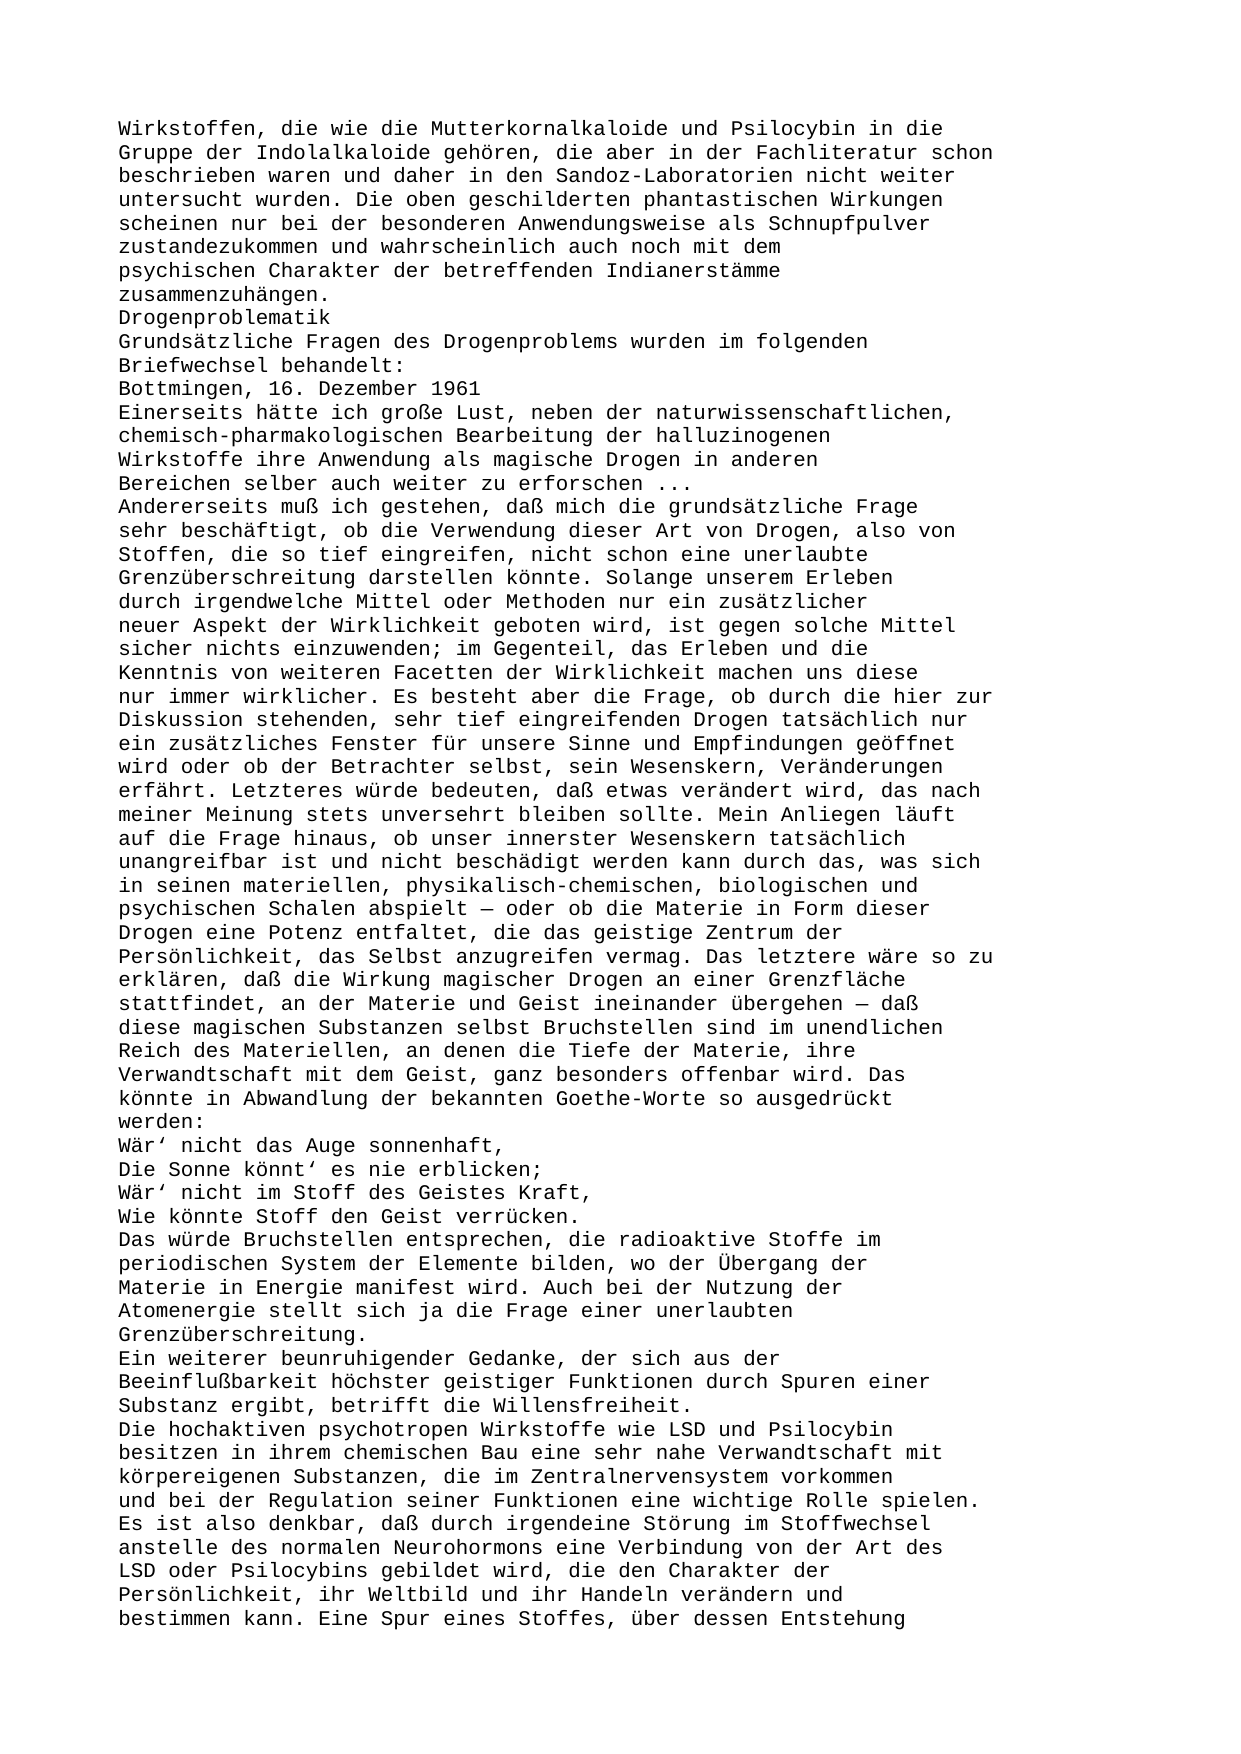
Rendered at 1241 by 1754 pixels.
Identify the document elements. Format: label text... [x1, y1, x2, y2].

text werden: [118, 1111, 1122, 1135]
text Wie könnte Stoff den Geist verrücken. [118, 1206, 1122, 1229]
text beschrieben waren und daher in den Sandoz-Laboratorien nicht weiter [118, 165, 1122, 189]
text körpereigenen Substanzen, die im Zentralnervensystem vorkommen [118, 1466, 1122, 1489]
text Die Sonne könnt‘ es nie erblicken; [118, 1158, 1122, 1182]
text Wär‘ nicht das Auge sonnenhaft, [118, 1135, 1122, 1158]
text LSD oder Psilocybins gebildet wird, die den Charakter der [118, 1561, 1122, 1584]
text Diskussion stehenden, sehr tief eingreifenden Drogen tatsächlich nur [118, 709, 1122, 733]
text Die hochaktiven psychotropen Wirkstoffe wie LSD und Psilocybin [118, 1419, 1122, 1442]
text anstelle des normalen Neurohormons eine Verbindung von der Art des [118, 1537, 1122, 1561]
text Wär‘ nicht im Stoff des Geistes Kraft, [118, 1182, 1122, 1206]
text sehr beschäftigt, ob die Verwendung dieser Art von Drogen, also von [118, 520, 1122, 544]
text ein zusätzliches Fenster für unsere Sinne und Empfindungen geöffnet [118, 733, 1122, 757]
text neuer Aspekt der Wirklichkeit geboten wird, ist gegen solche Mittel [118, 615, 1122, 638]
text Kenntnis von weiteren Facetten der Wirklichkeit machen uns diese [118, 662, 1122, 686]
text Persönlichkeit, das Selbst anzugreifen vermag. Das letztere wäre so zu [118, 946, 1122, 969]
text Reich des Materiellen, an denen die Tiefe der Materie, ihre [118, 1040, 1122, 1064]
text Atomenergie stellt sich ja die Frage einer unerlaubten [118, 1300, 1122, 1324]
text psychischen Schalen abspielt — oder ob die Materie in Form dieser [118, 898, 1122, 922]
text und bei der Regulation seiner Funktionen eine wichtige Rolle spielen. [118, 1489, 1122, 1513]
text diese magischen Substanzen selbst Bruchstellen sind im unendlichen [118, 1017, 1122, 1040]
text scheinen nur bei der besonderen Anwendungsweise als Schnupfpulver [118, 213, 1122, 236]
text psychischen Charakter der betreffenden Indianerstämme [118, 260, 1122, 284]
text erfährt. Letzteres würde bedeuten, daß etwas verändert wird, das nach [118, 780, 1122, 804]
text Verwandtschaft mit dem Geist, ganz besonders offenbar wird. Das [118, 1064, 1122, 1088]
text Ein weiterer beunruhigender Gedanke, der sich aus der [118, 1348, 1122, 1371]
text zusammenzuhängen. [118, 284, 1122, 307]
text unangreifbar ist und nicht beschädigt werden kann durch das, was sich [118, 851, 1122, 875]
text Gruppe der Indolalkaloide gehören, die aber in der Fachliteratur schon [118, 142, 1122, 165]
text Grenzüberschreitung. [118, 1324, 1122, 1348]
text könnte in Abwandlung der bekannten Goethe-Worte so ausgedrückt [118, 1088, 1122, 1111]
text Andererseits muß ich gestehen, daß mich die grundsätzliche Frage [118, 496, 1122, 520]
text Grenzüberschreitung darstellen könnte. Solange unserem Erleben [118, 567, 1122, 591]
text Grundsätzliche Fragen des Drogenproblems wurden im folgenden [118, 331, 1122, 354]
text chemisch-pharmakologischen Bearbeitung der halluzinogenen [118, 426, 1122, 449]
text Materie in Energie manifest wird. Auch bei der Nutzung der [118, 1277, 1122, 1300]
text sicher nichts einzuwenden; im Gegenteil, das Erleben und die [118, 638, 1122, 662]
text auf die Frage hinaus, ob unser innerster Wesenskern tatsächlich [118, 827, 1122, 851]
text meiner Meinung stets unversehrt bleiben sollte. Mein Anliegen läuft [118, 804, 1122, 827]
text periodischen System der Elemente bilden, wo der Übergang der [118, 1253, 1122, 1277]
text Substanz ergibt, betrifft die Willensfreiheit. [118, 1395, 1122, 1419]
text Wirkstoffe ihre Anwendung als magische Drogen in anderen [118, 449, 1122, 473]
text Drogen eine Potenz entfaltet, die das geistige Zentrum der [118, 922, 1122, 946]
text Bottmingen, 16. Dezember 1961 [118, 378, 1122, 402]
text Stoffen, die so tief eingreifen, nicht schon eine unerlaubte [118, 544, 1122, 567]
text Es ist also denkbar, daß durch irgendeine Störung im Stoffwechsel [118, 1513, 1122, 1537]
text durch irgendwelche Mittel oder Methoden nur ein zusätzlicher [118, 591, 1122, 615]
text Bereichen selber auch weiter zu erforschen ... [118, 473, 1122, 496]
text besitzen in ihrem chemischen Bau eine sehr nahe Verwandtschaft mit [118, 1442, 1122, 1466]
text Beeinflußbarkeit höchster geistiger Funktionen durch Spuren einer [118, 1371, 1122, 1395]
text Persönlichkeit, ihr Weltbild und ihr Handeln verändern und [118, 1584, 1122, 1608]
text Wirkstoffen, die wie die Mutterkornalkaloide und Psilocybin in die [118, 118, 1122, 142]
text stattfindet, an der Materie und Geist ineinander übergehen — daß [118, 993, 1122, 1017]
text wird oder ob der Betrachter selbst, sein Wesenskern, Veränderungen [118, 757, 1122, 780]
text in seinen materiellen, physikalisch-chemischen, biologischen und [118, 875, 1122, 898]
text nur immer wirklicher. Es besteht aber die Frage, ob durch die hier zur [118, 686, 1122, 709]
text untersucht wurden. Die oben geschilderten phantastischen Wirkungen [118, 189, 1122, 213]
text Einerseits hätte ich große Lust, neben der naturwissenschaftlichen, [118, 402, 1122, 426]
text Das würde Bruchstellen entsprechen, die radioaktive Stoffe im [118, 1229, 1122, 1253]
text zustandezukommen und wahrscheinlich auch noch mit dem [118, 236, 1122, 260]
text Drogenproblematik [118, 307, 1122, 331]
text erklären, daß die Wirkung magischer Drogen an einer Grenzfläche [118, 969, 1122, 993]
text bestimmen kann. Eine Spur eines Stoffes, über dessen Entstehung [118, 1608, 1122, 1631]
text Briefwechsel behandelt: [118, 354, 1122, 378]
